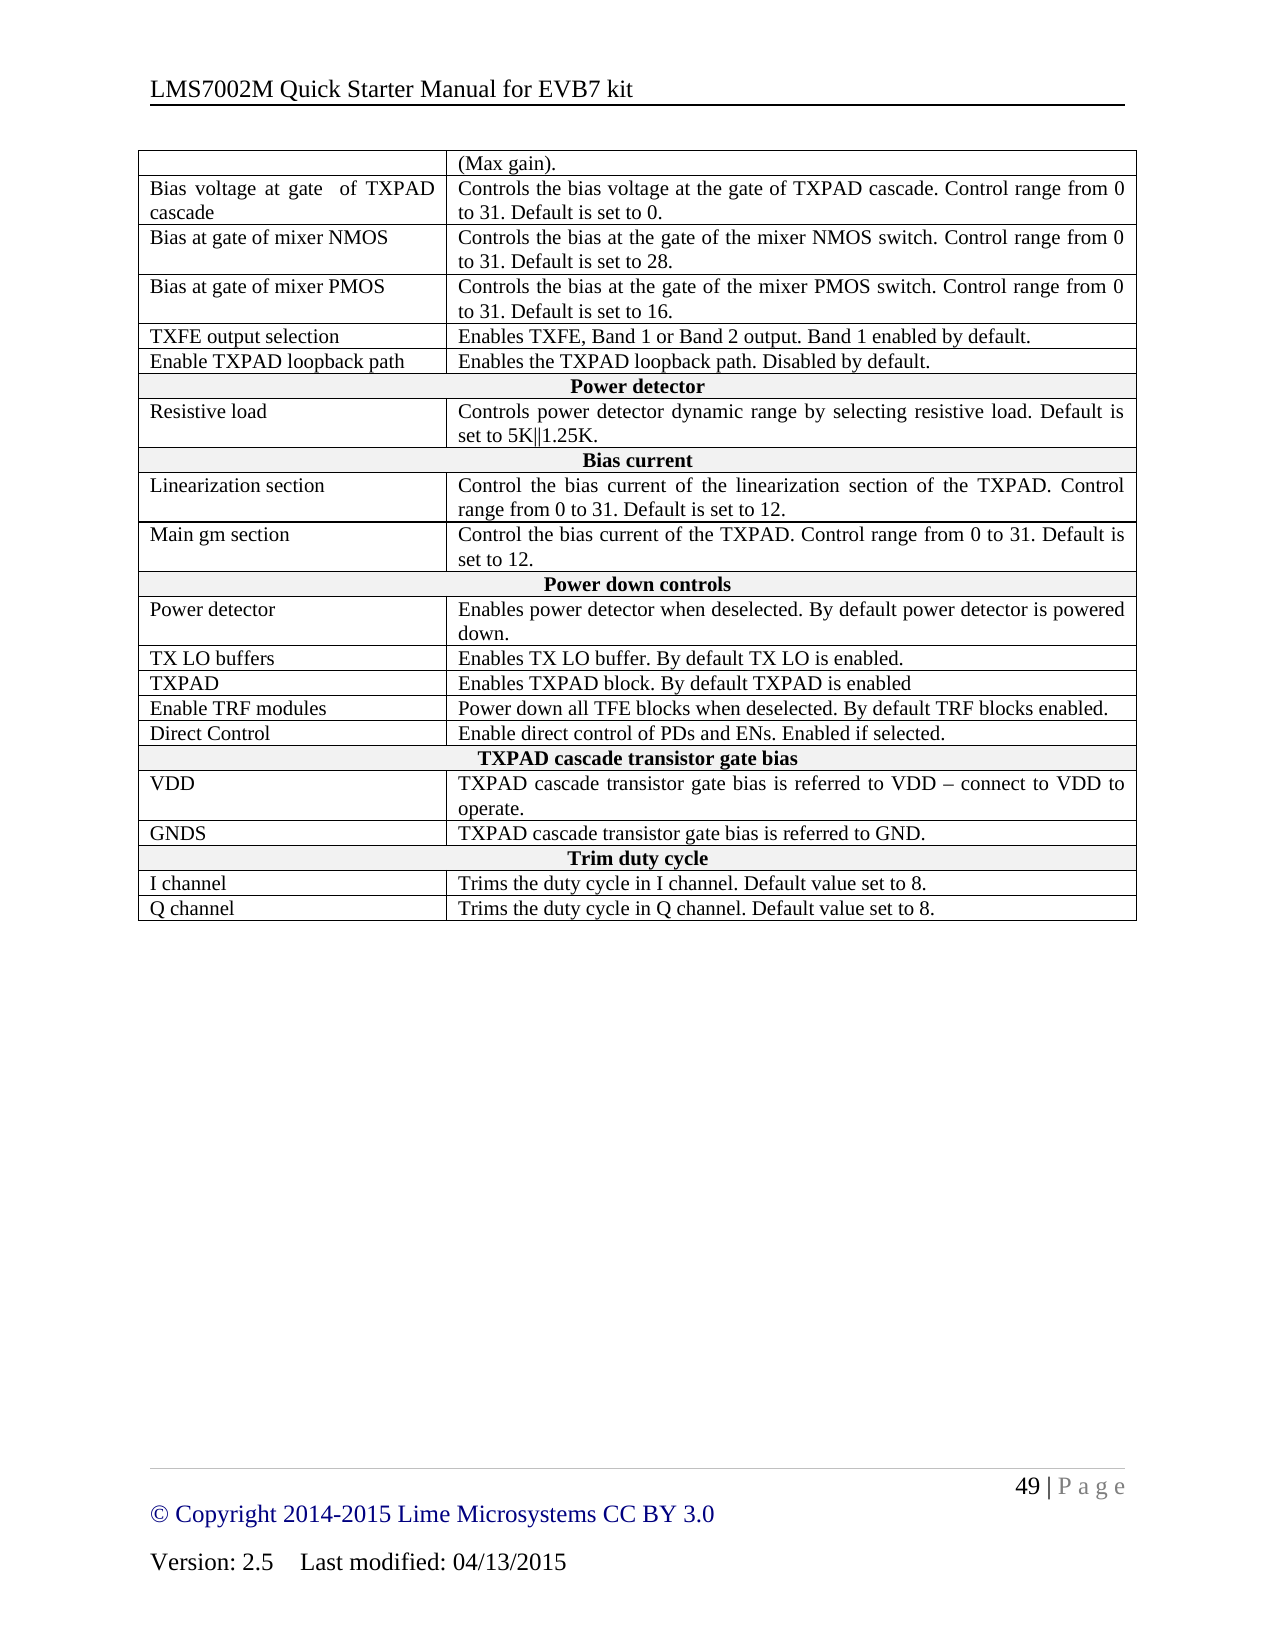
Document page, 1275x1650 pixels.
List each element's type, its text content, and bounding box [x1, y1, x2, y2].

table_cell Power detector [139, 597, 446, 645]
table_cell Enables the TXPAD loopback path. Disabled by default. [447, 349, 1136, 373]
table_cell Direct Control [139, 721, 446, 745]
table_cell Controls the bias at the gate of the mixer PMOS switch. Control range from 0 to 31. Default is set to 16. [447, 275, 1136, 323]
table_cell Controls the bias voltage at the gate of TXPAD cascade. Control range from 0 to 31. Default is set to 0. [447, 176, 1136, 224]
table_cell Controls power detector dynamic range by selecting resistive load. Default is set to 5K||1.25K. [447, 399, 1136, 447]
table_cell I channel [139, 871, 446, 895]
table_cell Enables TXFE, Band 1 or Band 2 output. Band 1 enabled by default. [447, 324, 1136, 348]
table_cell Resistive load [139, 399, 446, 447]
table_cell Trim duty cycle [139, 846, 1136, 870]
table_cell GNDS [139, 821, 446, 844]
table_cell Trims the duty cycle in I channel. Default value set to 8. [447, 871, 1136, 895]
table_cell Bias voltage at gate of TXPAD cascade [139, 176, 446, 224]
table_cell TXPAD [139, 671, 446, 695]
table_cell TXFE output selection [139, 324, 446, 348]
table_cell Enables TX LO buffer. By default TX LO is enabled. [447, 646, 1136, 670]
table_cell Enable direct control of PDs and ENs. Enabled if selected. [447, 721, 1136, 745]
table_cell Bias current [139, 448, 1136, 472]
table_cell Trims the duty cycle in Q channel. Default value set to 8. [447, 896, 1136, 920]
table_cell Enable TXPAD loopback path [139, 349, 446, 373]
table_cell Power down all TFE blocks when deselected. By default TRF blocks enabled. [447, 696, 1136, 720]
table_cell TXPAD cascade transistor gate bias is referred to GND. [447, 821, 1136, 844]
table_cell (Max gain). [447, 151, 1136, 175]
table_cell [139, 151, 446, 175]
table_cell Power detector [139, 374, 1136, 398]
table_cell Enables power detector when deselected. By default power detector is powered down. [447, 597, 1136, 645]
table_cell Controls the bias at the gate of the mixer NMOS switch. Control range from 0 to 31. Default is set to 28. [447, 225, 1136, 273]
table_cell Q channel [139, 896, 446, 920]
table_cell Bias at gate of mixer NMOS [139, 225, 446, 273]
table_cell VDD [139, 771, 446, 819]
table_cell Linearization section [139, 473, 446, 521]
table_cell Control the bias current of the TXPAD. Control range from 0 to 31. Default is set to 12. [447, 523, 1136, 571]
table_cell TXPAD cascade transistor gate bias is referred to VDD – connect to VDD to operate. [447, 771, 1136, 819]
table_cell Enable TRF modules [139, 696, 446, 720]
table_cell Enables TXPAD block. By default TXPAD is enabled [447, 671, 1136, 695]
table_cell TX LO buffers [139, 646, 446, 670]
table_cell TXPAD cascade transistor gate bias [139, 746, 1136, 770]
table_cell Power down controls [139, 572, 1136, 596]
table_cell Control the bias current of the linearization section of the TXPAD. Control range from 0 to 31. Default is set to 12. [447, 473, 1136, 521]
table_cell Bias at gate of mixer PMOS [139, 275, 446, 323]
table_cell Main gm section [139, 523, 446, 571]
